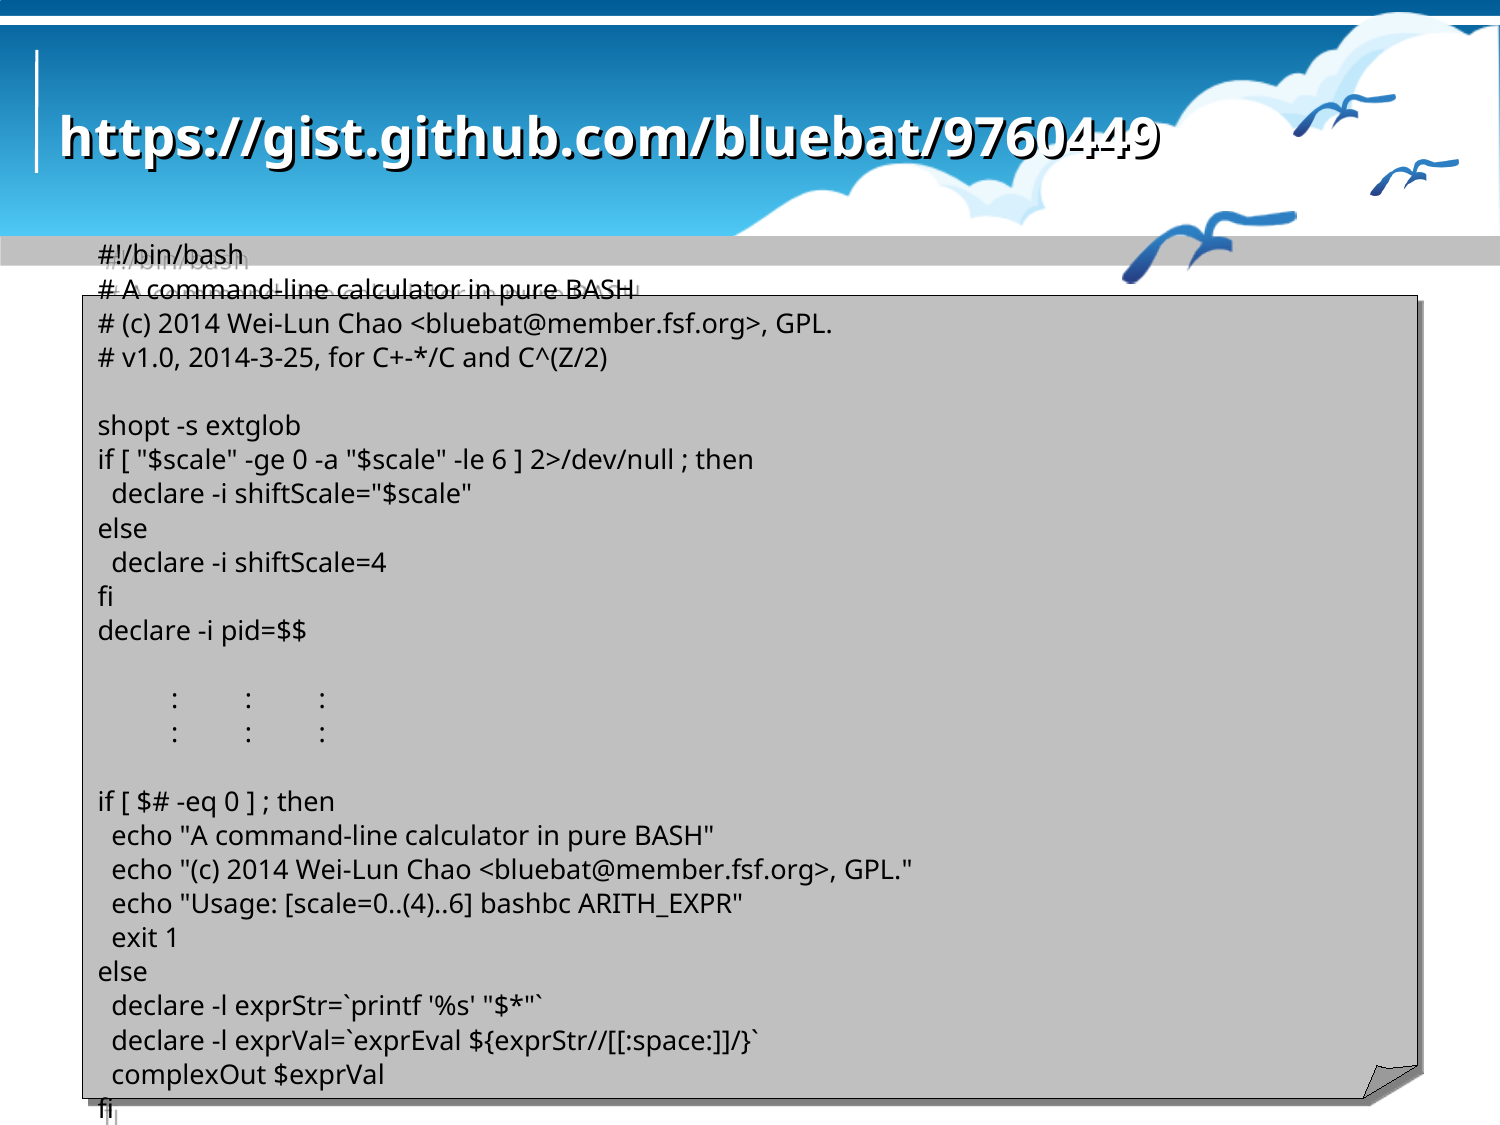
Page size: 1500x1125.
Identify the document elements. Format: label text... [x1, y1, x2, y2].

picture [730, 12, 1500, 284]
text_box #!/bin/bash # A command-line calculator in pure BASH # (c) 2014 Wei-Lun Chao <bluebat@member.fsf.org>, GPL. # v1.0, 2014-3-25, for C+-*/C and C^(Z/2) shopt -s extglob if [ "$scale" -ge 0 -a "$scale" -le 6 ] 2>/dev/null ; then declare -i shiftScale="$scale" else declare -i shiftScale=4 fi declare -i pid=$$ : : : : : : if [ $# -eq 0 ] ; then echo "A command-line calculator in pure BASH" echo "(c) 2014 Wei-Lun Chao <bluebat@member.fsf.org>, GPL." echo "Usage: [scale=0..(4)..6] bashbc ARITH_EXPR" exit 1 else declare -l exprStr=`printf '%s' "$*"` declare -l exprVal=`exprEval ${exprStr//[[:space:]]/}` complexOut $exprVal fi [82, 295, 1418, 1099]
title https://gist.github.com/bluebat/9760449 [59, 86, 1465, 186]
